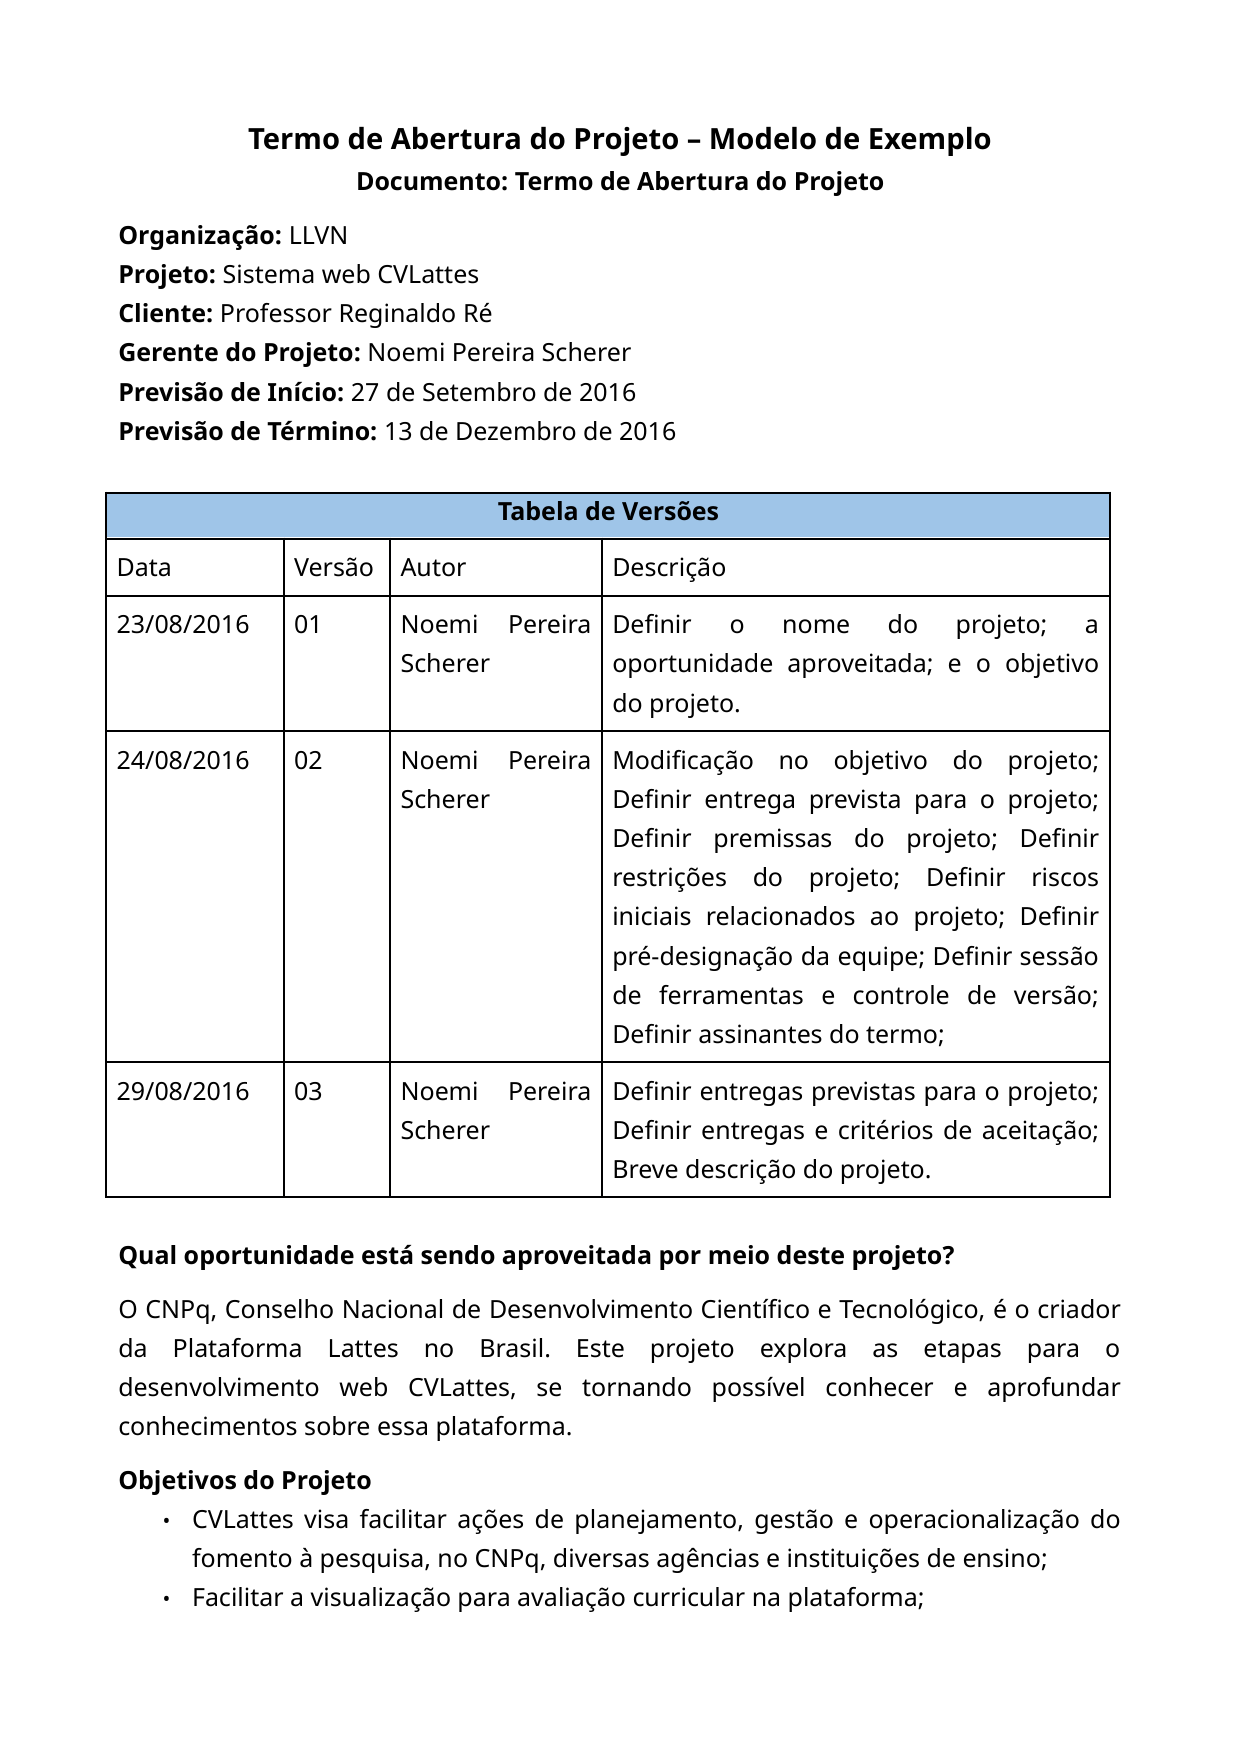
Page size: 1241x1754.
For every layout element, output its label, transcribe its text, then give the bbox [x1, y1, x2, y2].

table_cell Modificação no objetivo do projeto; Definir entrega prevista para o projeto; Definir premissas do projeto; Definir restrições do projeto; Definir riscos iniciais relacionados ao projeto; Definir pré-designação da equipe; Definir sessão de ferramentas e controle de versão; Definir assinantes do termo; [603, 732, 1109, 1061]
text Cliente: Professor Reginaldo Ré [118, 296, 1122, 330]
table_cell Autor [391, 540, 601, 594]
text Documento: Termo de Abertura do Projeto [118, 164, 1122, 198]
table_header Tabela de Versões [107, 494, 1109, 537]
text Projeto: Sistema web CVLattes [118, 257, 1122, 291]
subtitle Objetivos do Projeto [118, 1462, 1122, 1497]
list CVLattes visa facilitar ações de planejamento, gestão e operacionalização do fomento à pesquisa, no CNPq, diversas agências e instituições de ensino; [162, 1502, 1122, 1575]
table_cell Noemi Pereira Scherer [391, 732, 601, 1061]
table_cell 01 [285, 597, 389, 730]
text Qual oportunidade está sendo aproveitada por meio deste projeto? [118, 1237, 1122, 1272]
text Previsão de Término: 13 de Dezembro de 2016 [118, 413, 1122, 447]
table_cell Versão [285, 540, 389, 594]
text Previsão de Início: 27 de Setembro de 2016 [118, 374, 1122, 408]
table_cell 03 [285, 1063, 389, 1196]
table_cell Data [107, 540, 283, 594]
text O CNPq, Conselho Nacional de Desenvolvimento Científico e Tecnológico, é o criador da Plataforma Lattes no Brasil. Este projeto explora as etapas para o desenvolvimento web CVLattes, se tornando possível conhecer e aprofundar conhecimentos sobre essa plataforma. [118, 1291, 1122, 1443]
table_cell Definir entregas previstas para o projeto; Definir entregas e critérios de aceitação; Breve descrição do projeto. [603, 1063, 1109, 1196]
text Gerente do Projeto: Noemi Pereira Scherer [118, 335, 1122, 369]
table_cell 29/08/2016 [107, 1063, 283, 1196]
table_cell Definir o nome do projeto; a oportunidade aproveitada; e o objetivo do projeto. [603, 597, 1109, 730]
table_cell 24/08/2016 [107, 732, 283, 1061]
table_cell Descrição [603, 540, 1109, 594]
table_cell Noemi Pereira Scherer [391, 1063, 601, 1196]
table_cell 23/08/2016 [107, 597, 283, 730]
table_cell Noemi Pereira Scherer [391, 597, 601, 730]
list Facilitar a visualização para avaliação curricular na plataforma; [162, 1580, 1122, 1614]
table_cell 02 [285, 732, 389, 1061]
text Organização: LLVN [118, 217, 1122, 252]
subtitle Termo de Abertura do Projeto – Modelo de Exemplo [118, 118, 1122, 158]
